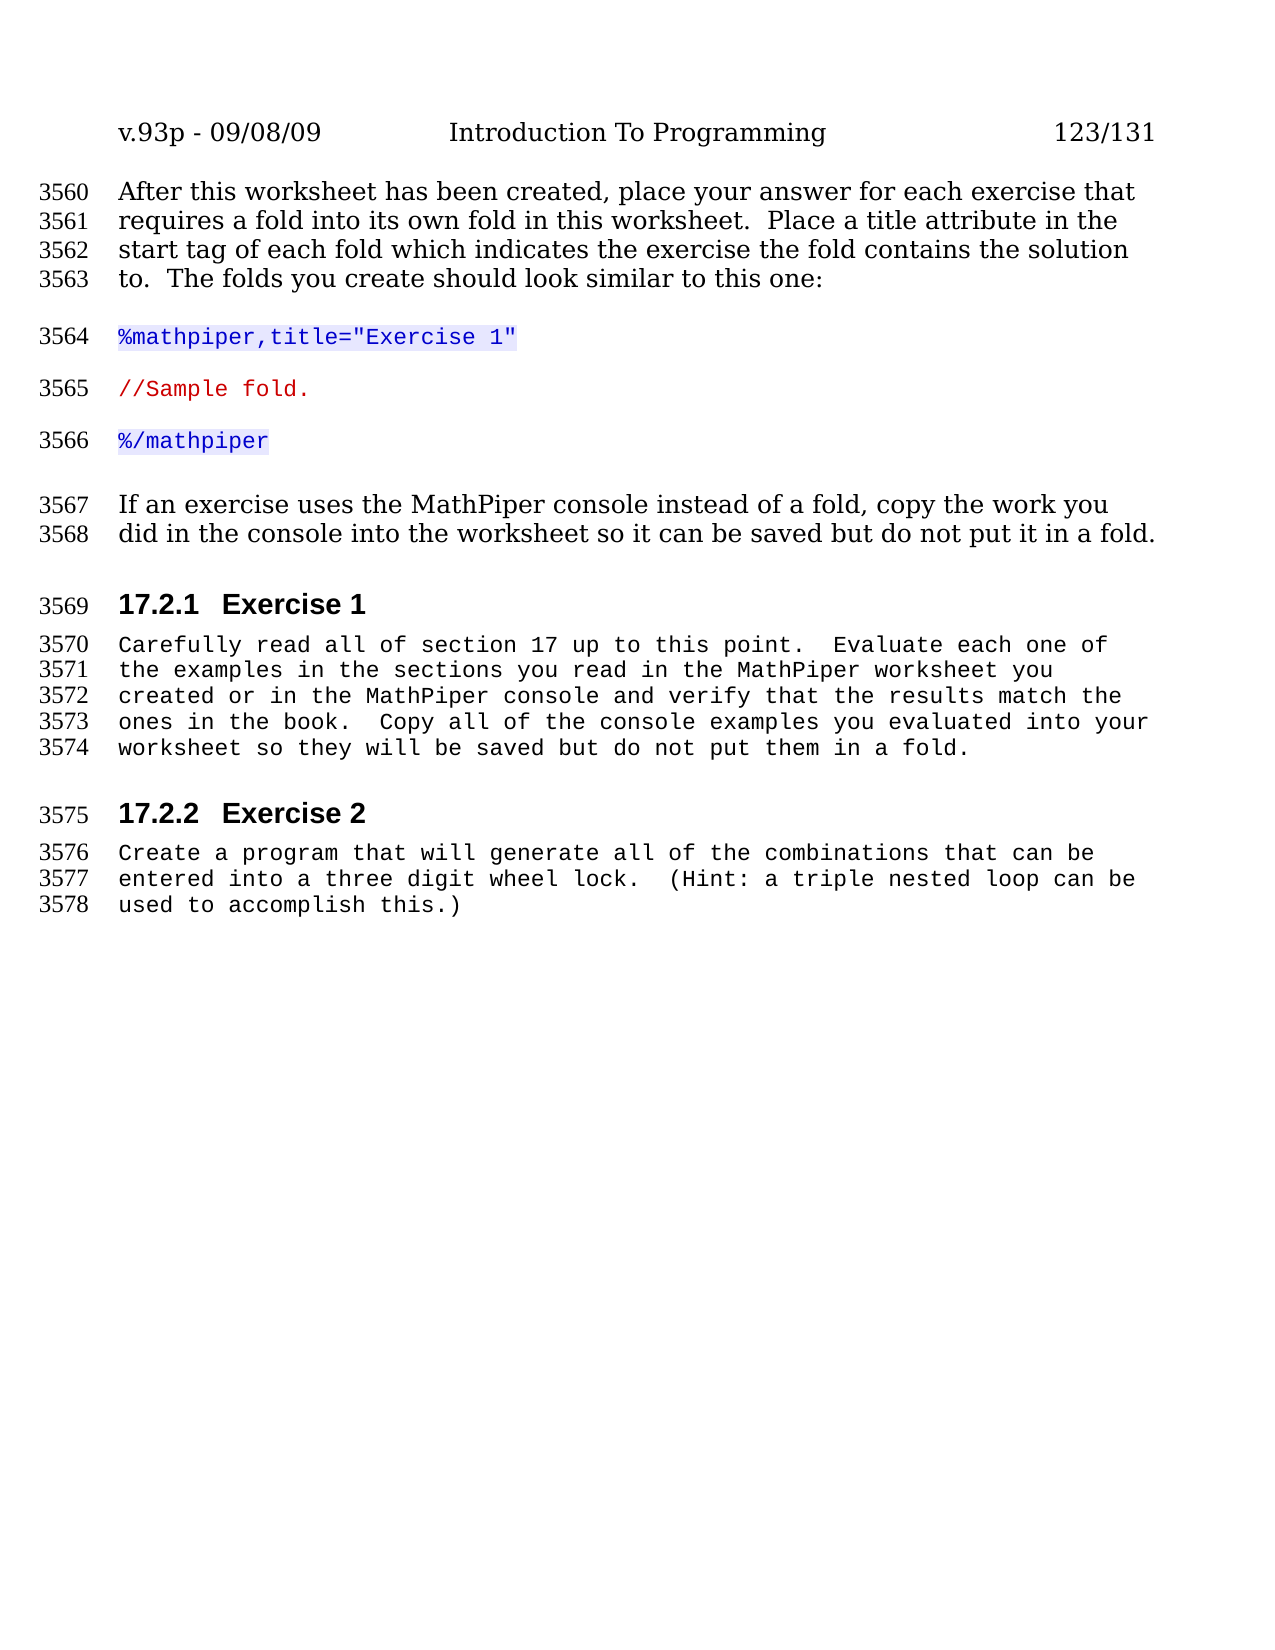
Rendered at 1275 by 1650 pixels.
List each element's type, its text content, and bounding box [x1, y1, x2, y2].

subtitle Exercise 1 [118, 587, 1157, 621]
text After this worksheet has been created, place your answer for each exercise that requires a fold into its own fold in this worksheet. Place a title attribute in the start tag of each fold which indicates the exercise the fold contains the solution to. The folds you create should look similar to this one: [118, 177, 1157, 293]
subtitle Exercise 2 [118, 796, 1157, 829]
text Create a program that will generate all of the combinations that can be entered into a three digit wheel lock. (Hint: a triple nested loop can be used to accomplish this.) [118, 841, 1157, 919]
text %mathpiper,title="Exercise 1" [118, 325, 1157, 351]
text %/mathpiper [118, 429, 1157, 455]
text If an exercise uses the MathPiper console instead of a fold, copy the work you did in the console into the worksheet so it can be saved but do not put it in a fold. [118, 490, 1157, 548]
text Carefully read all of section 17 up to this point. Evaluate each one of the examples in the sections you read in the MathPiper worksheet you created or in the MathPiper console and verify that the results match the ones in the book. Copy all of the console examples you evaluated into your worksheet so they will be saved but do not put them in a fold. [118, 633, 1157, 763]
text //Sample fold. [118, 377, 1157, 403]
